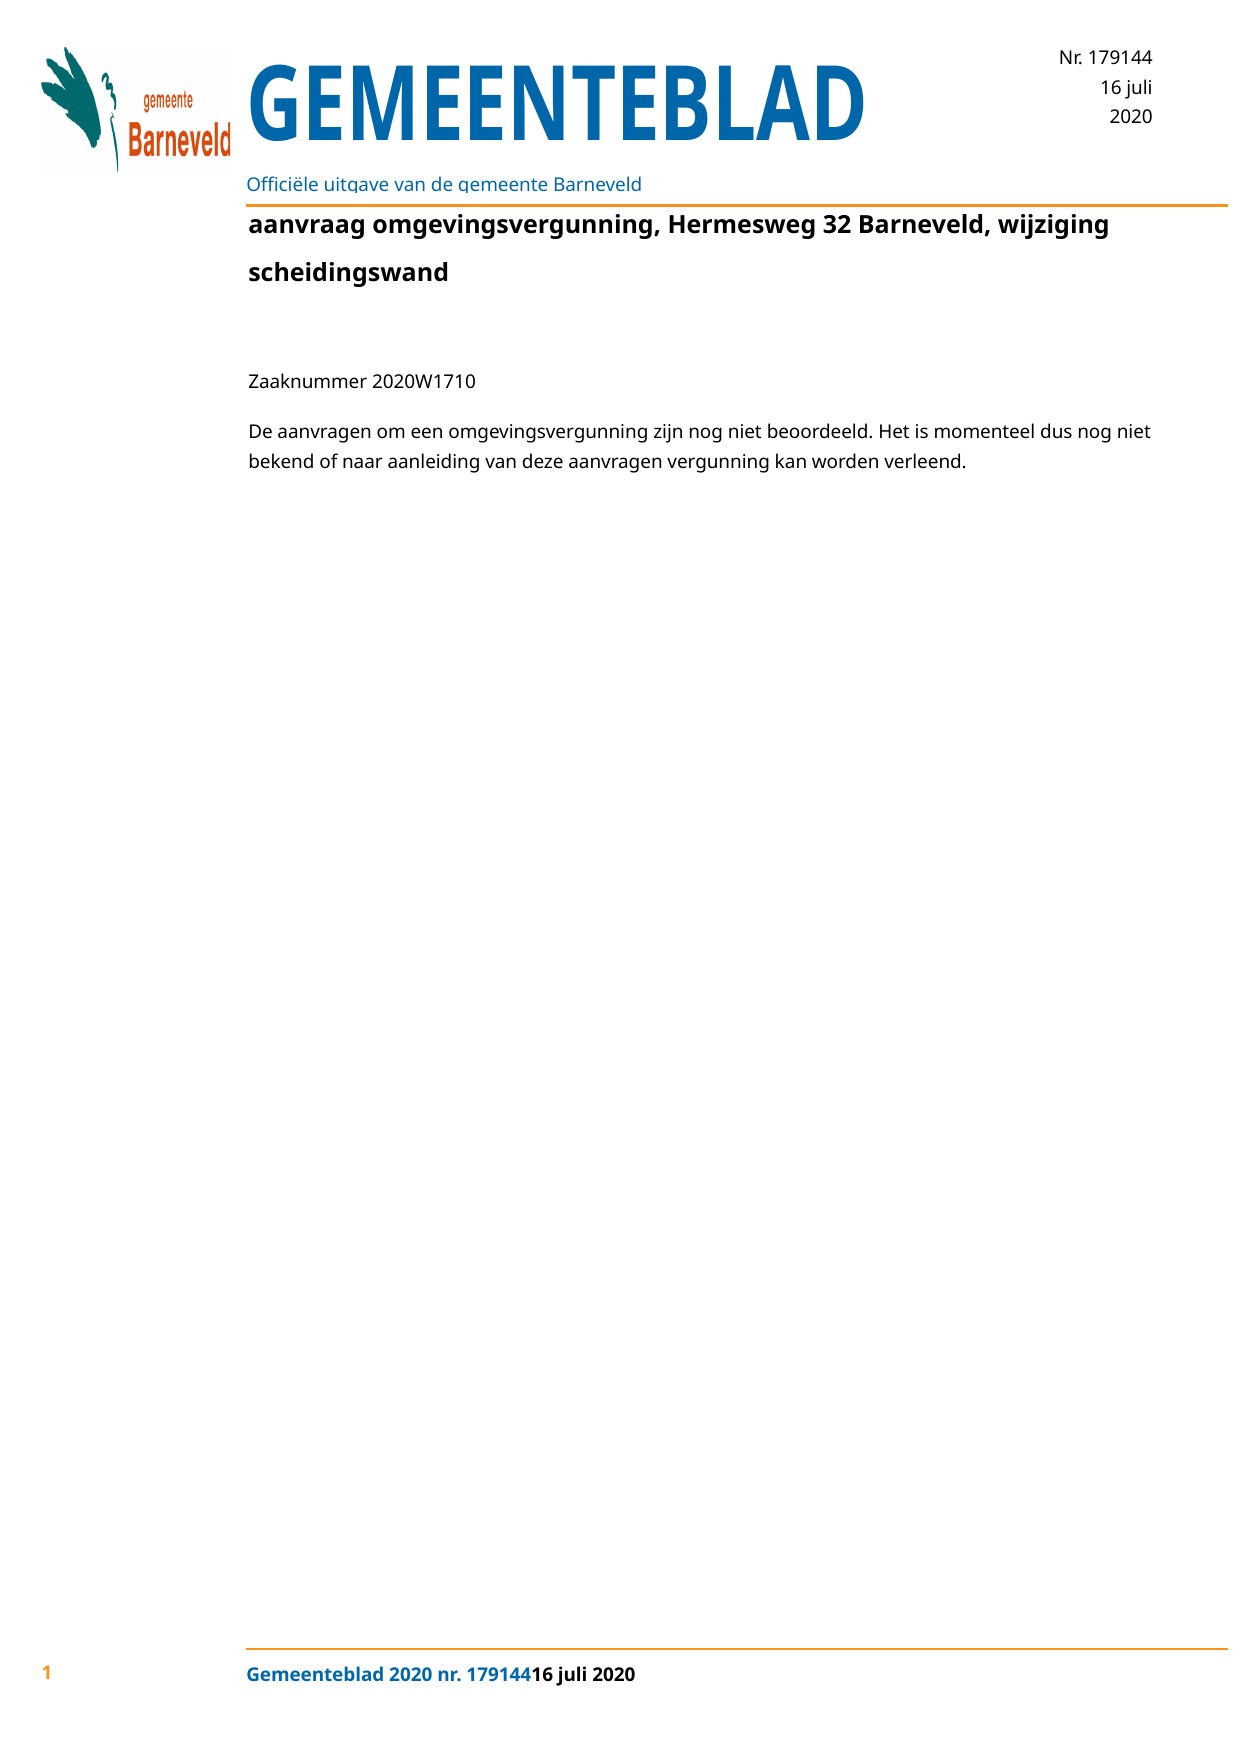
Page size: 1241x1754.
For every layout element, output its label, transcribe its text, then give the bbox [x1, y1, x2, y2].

picture [41, 47, 231, 172]
text aanvraag omgevingsvergunning, Hermesweg 32 Barneveld, wijziging scheidingswand [248, 207, 1152, 288]
text De aanvragen om een omgevingsvergunning zijn nog niet beoordeeld. Het is momenteel dus nog niet bekend of naar aanleiding van deze aanvragen vergunning kan worden verleend. [248, 419, 1152, 474]
text Zaaknummer 2020W1710 [248, 368, 1152, 394]
